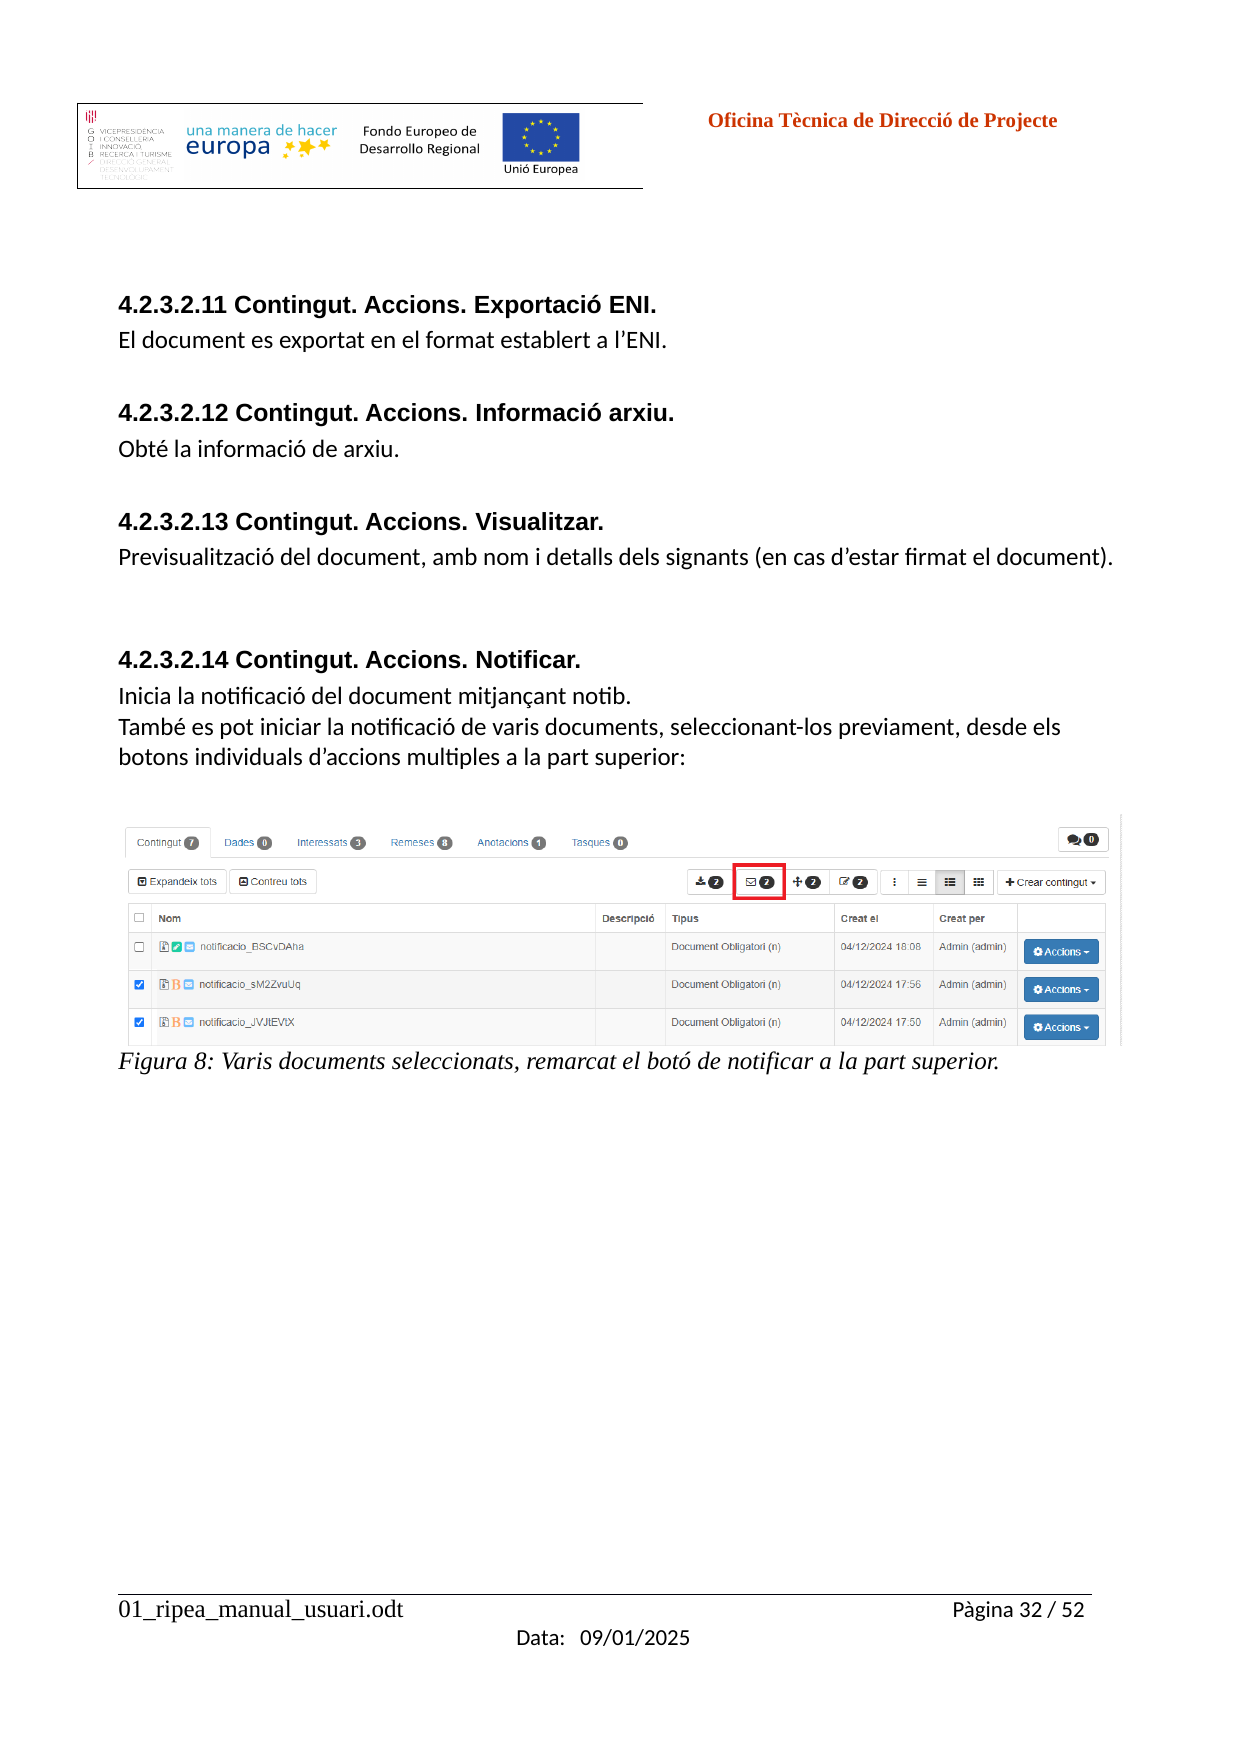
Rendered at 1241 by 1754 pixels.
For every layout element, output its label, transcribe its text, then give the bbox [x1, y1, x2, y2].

subtitle 4.2.3.2.14 Contingut. Accions. Notificar. [118, 645, 1122, 674]
text Figura 8: Varis documents seleccionats, remarcat el botó de notificar a la part superior. [118, 1046, 1122, 1074]
text Previsualització del document, amb nom i detalls dels signants (en cas d’estar firmat el document). [118, 541, 1122, 572]
text Inicia la notificació del document mitjançant notib. [118, 680, 1122, 711]
subtitle 4.2.3.2.13 Contingut. Accions. Visualitzar. [118, 507, 1122, 535]
picture [184, 108, 585, 182]
subtitle 4.2.3.2.11 Contingut. Accions. Exportació ENI. [118, 290, 1122, 318]
picture [82, 108, 178, 182]
picture [118, 814, 1123, 1046]
text El document es exportat en el format establert a l’ENI. [118, 325, 1122, 355]
text Obté la informació de arxiu. [118, 433, 1122, 463]
subtitle 4.2.3.2.12 Contingut. Accions. Informació arxiu. [118, 398, 1122, 427]
text També es pot iniciar la notificació de varis documents, seleccionant-los previament, desde els botons individuals d’accions multiples a la part superior: [118, 711, 1122, 772]
